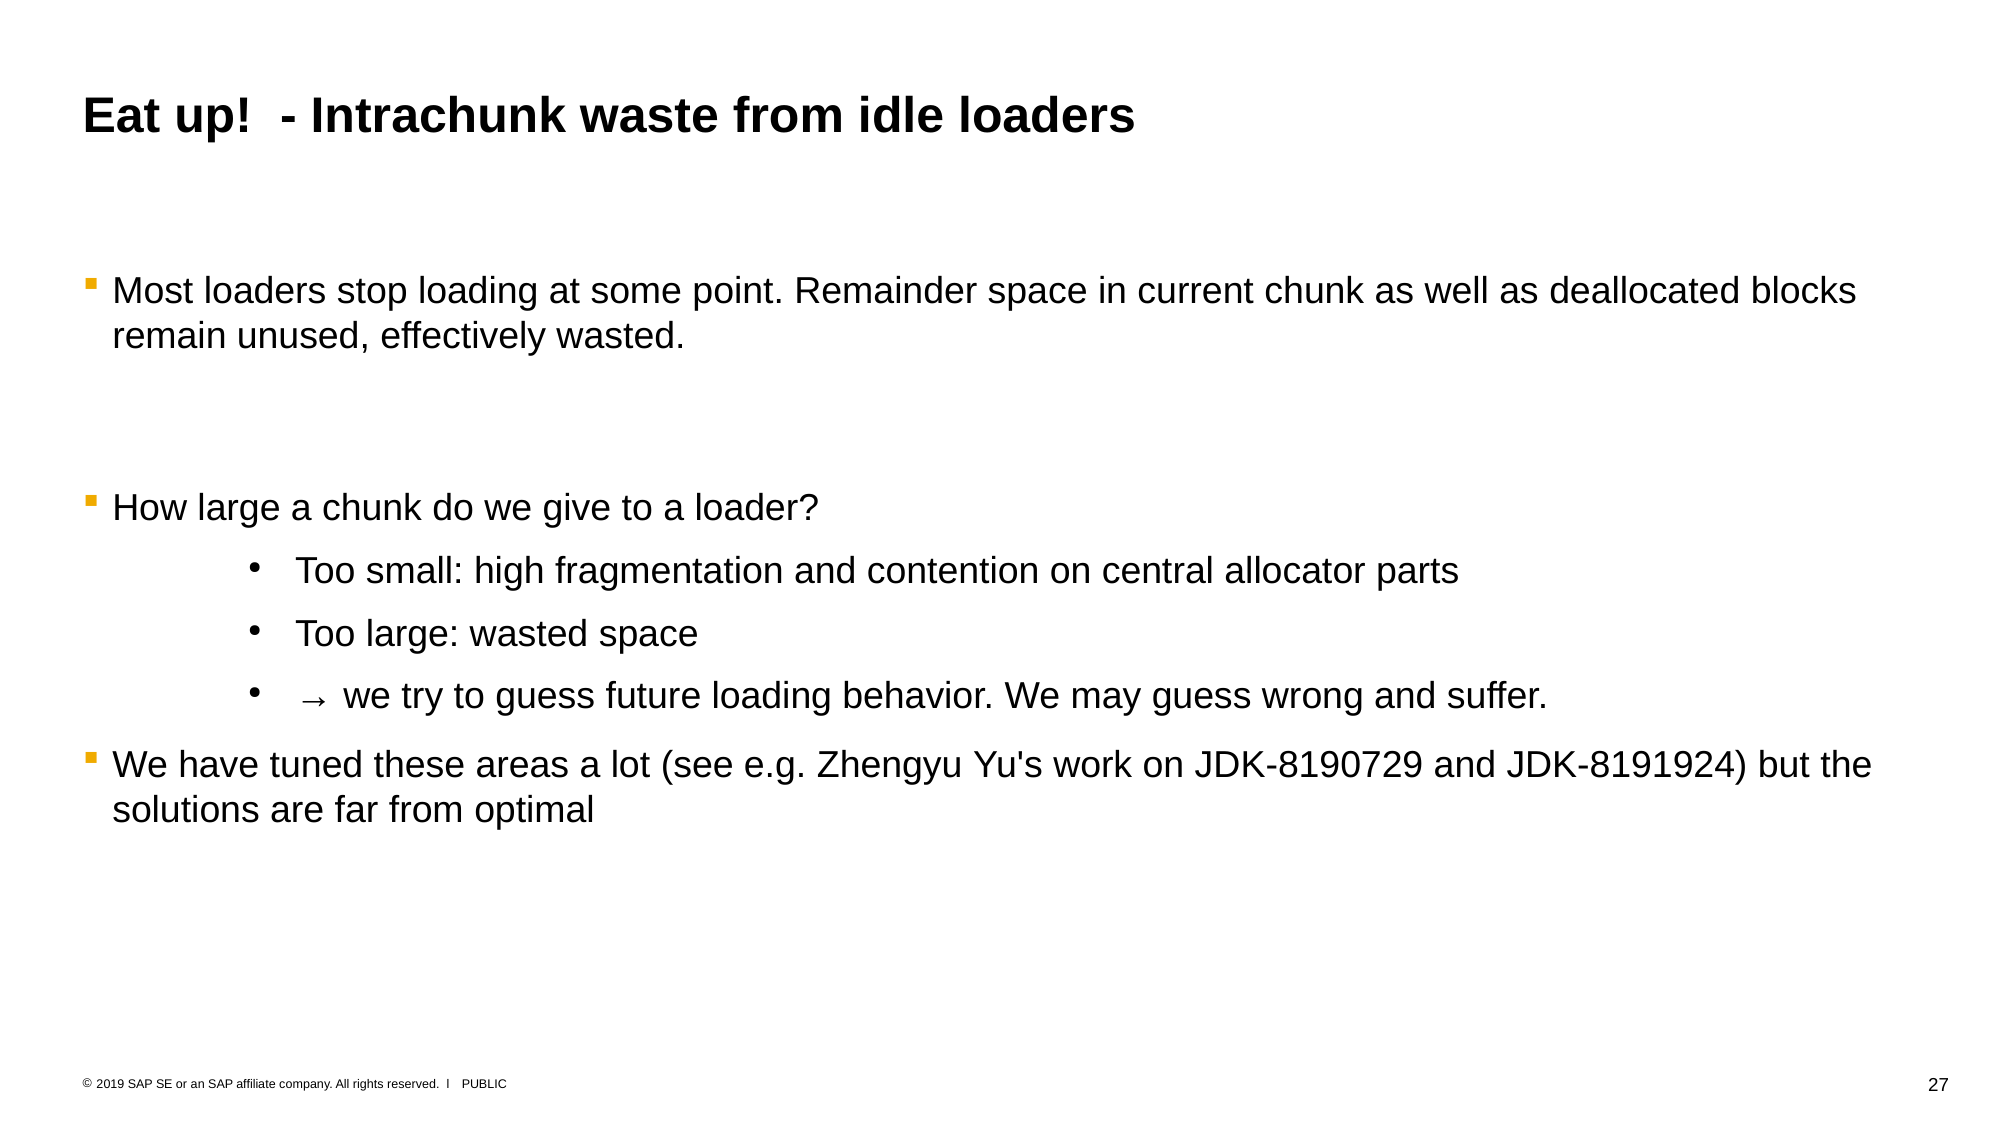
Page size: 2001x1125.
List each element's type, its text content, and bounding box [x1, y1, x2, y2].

list Most loaders stop loading at some point. Remainder space in current chunk as well as deallocated blocks remain unused, effectively wasted. How large a chunk do we give to a loader? Too small: high fragmentation and contention on central allocator parts Too large: wasted space → we try to guess future loading behavior. We may guess wrong and suffer. We have tuned these areas a lot (see e.g. Zhengyu Yu's work on JDK-8190729 and JDK-8191924) but the solutions are far from optimal [82, 265, 1918, 1040]
title Eat up! - Intrachunk waste from idle loaders [82, 82, 1918, 144]
